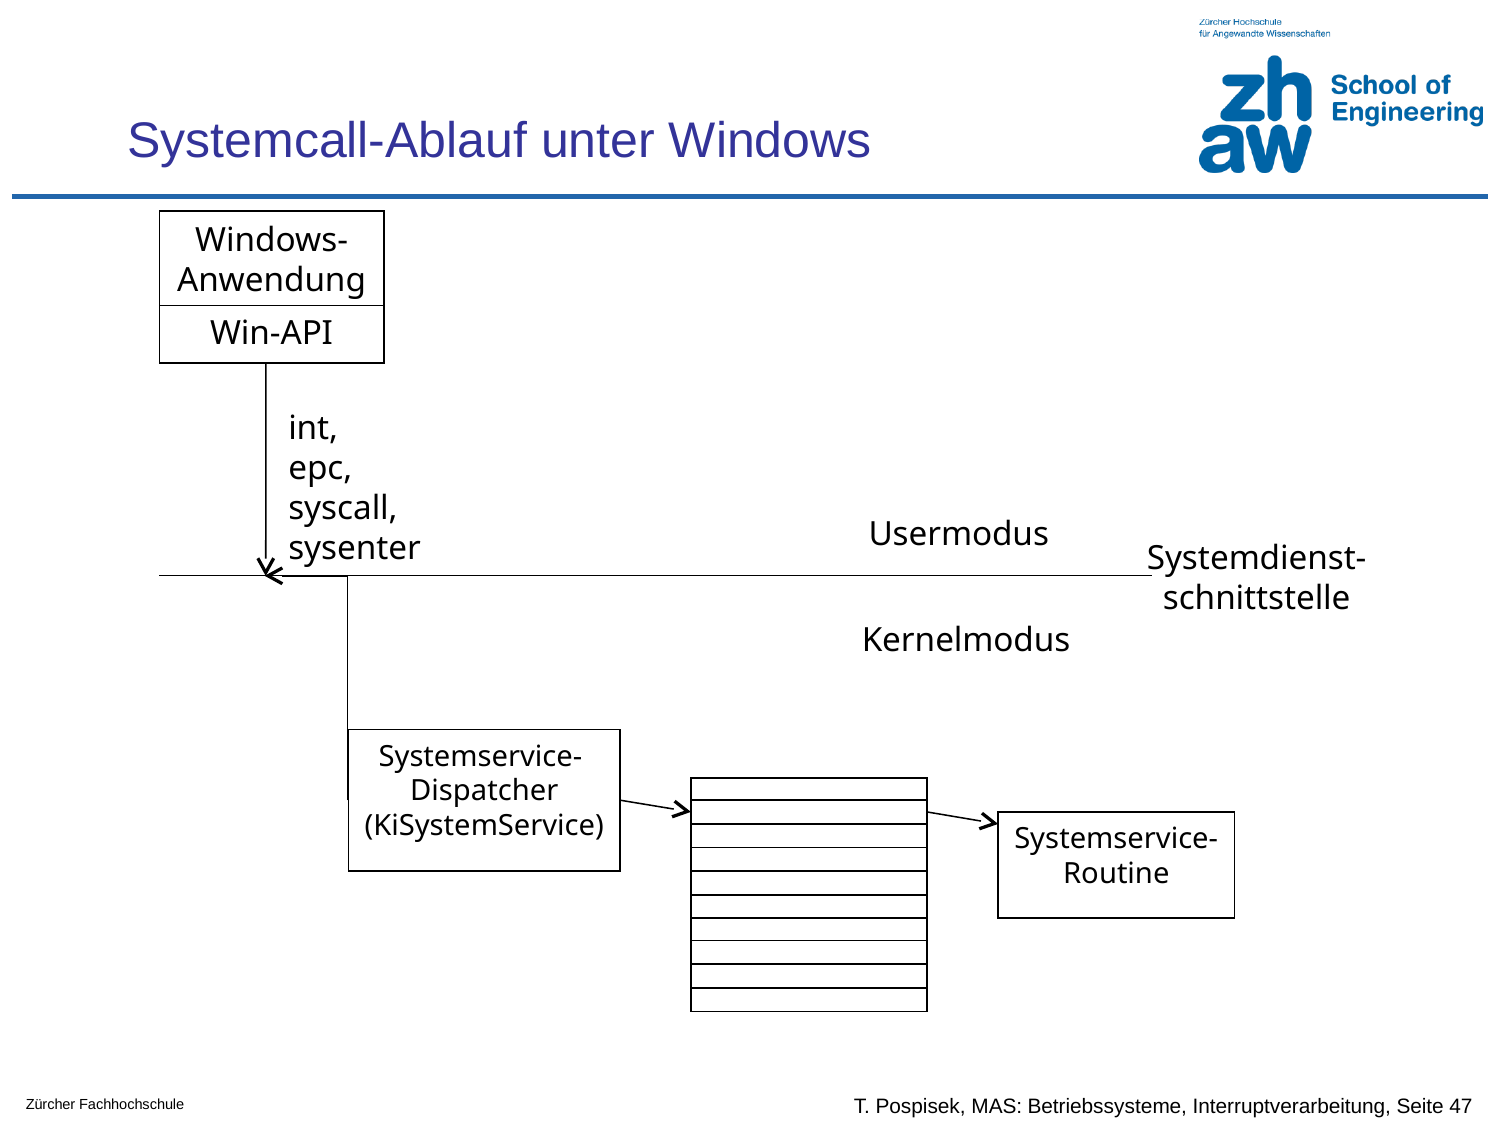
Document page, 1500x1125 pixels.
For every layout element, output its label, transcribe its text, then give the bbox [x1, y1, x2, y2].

text_box Systemdienst- schnittstelle [1132, 528, 1382, 624]
text_box Win-API [159, 306, 384, 364]
picture [1199, 19, 1483, 173]
text_box Usermodus [853, 504, 1065, 560]
text_box [690, 777, 928, 1012]
text_box int, epc, syscall, sysenter [273, 398, 437, 574]
text_box Kernelmodus [846, 611, 1086, 666]
title Systemcall-Ablauf unter Windows [112, 66, 1391, 175]
text_box Systemservice- Dispatcher (KiSystemService) [348, 729, 621, 872]
text_box Systemservice- Routine [998, 811, 1235, 919]
text_box Windows- Anwendung [159, 210, 384, 306]
